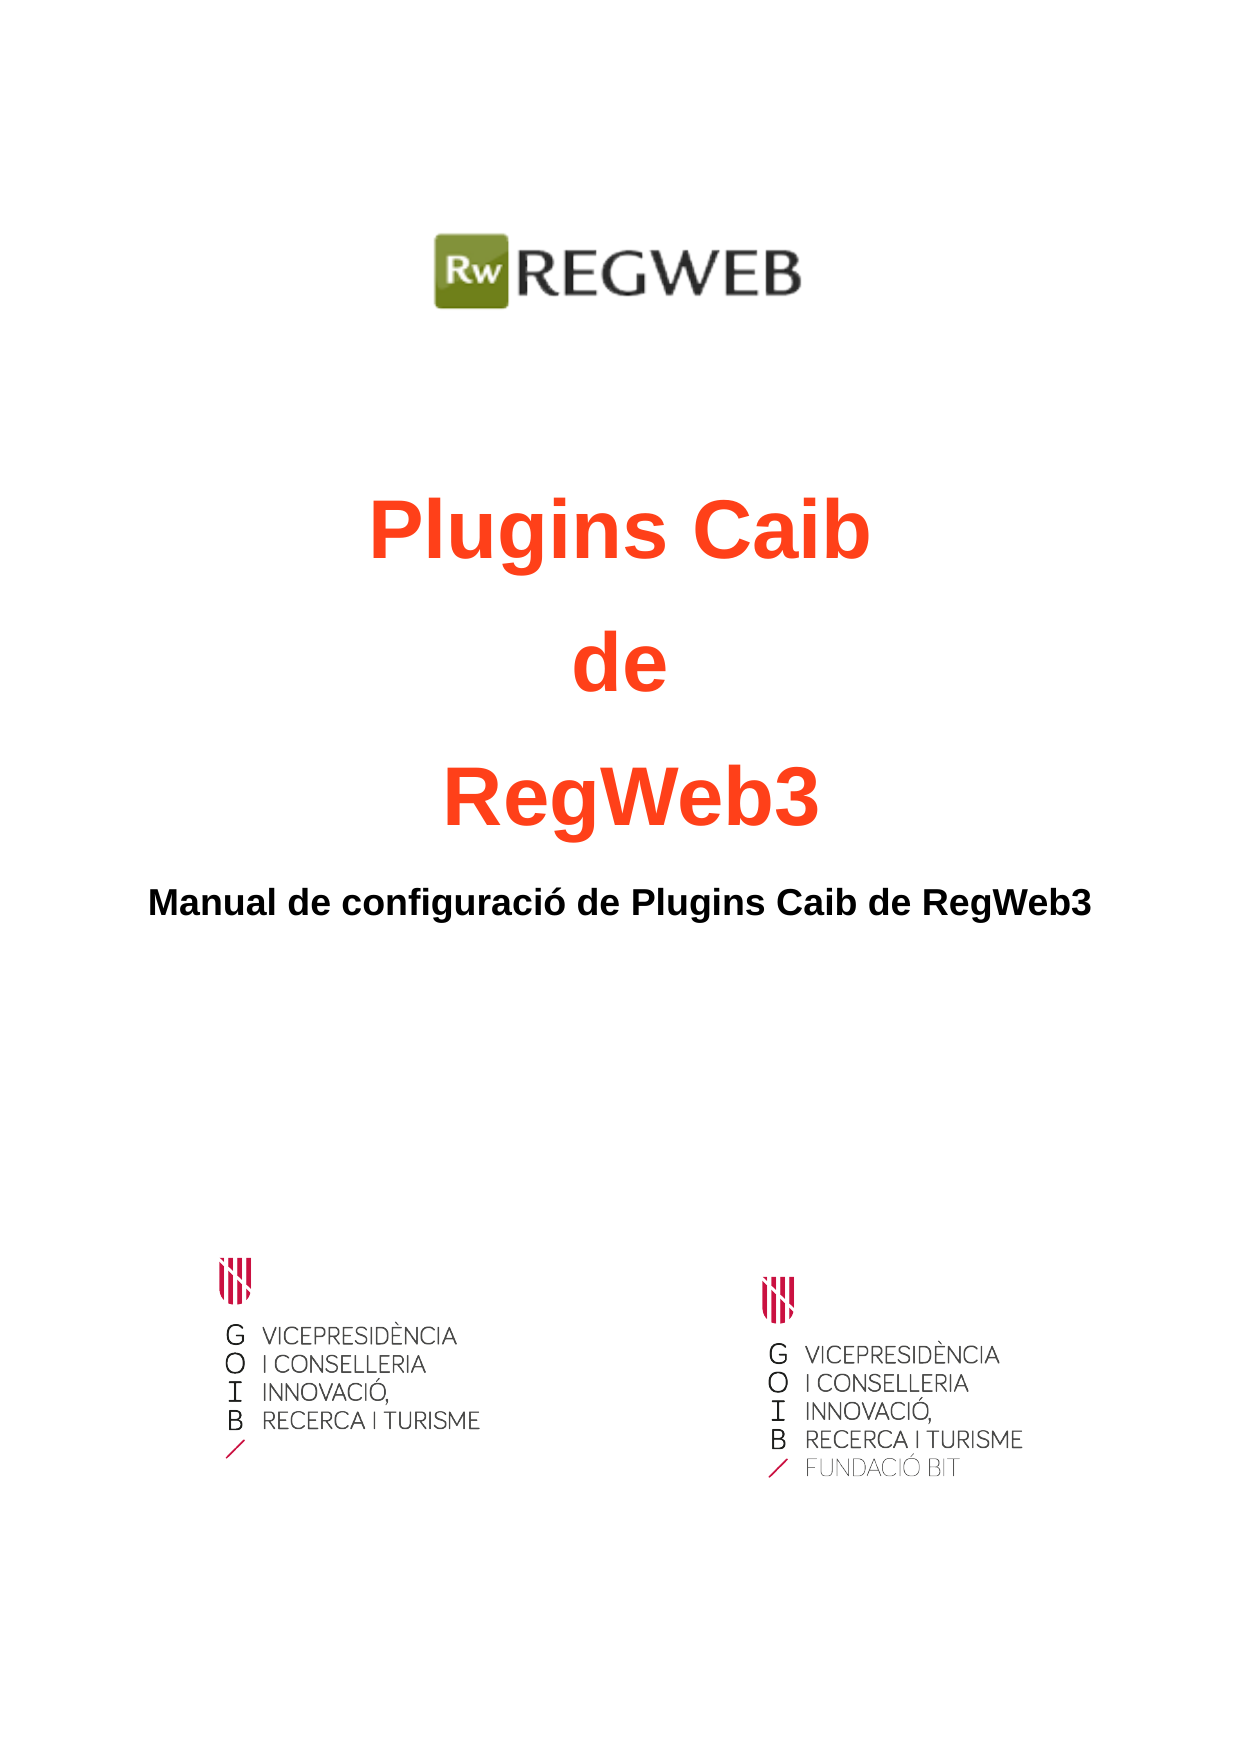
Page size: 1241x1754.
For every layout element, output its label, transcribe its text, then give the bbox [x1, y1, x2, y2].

title de [118, 614, 1122, 709]
table_header [118, 1244, 586, 1511]
table_header [586, 1244, 664, 1511]
picture [208, 1249, 495, 1467]
picture [432, 223, 808, 324]
title RegWeb3 [118, 747, 1122, 843]
subtitle Manual de configuració de Plugins Caib de RegWeb3 [118, 880, 1122, 923]
title Plugins Caib [118, 480, 1122, 576]
picture [751, 1268, 1035, 1486]
table_header [664, 1244, 1122, 1511]
